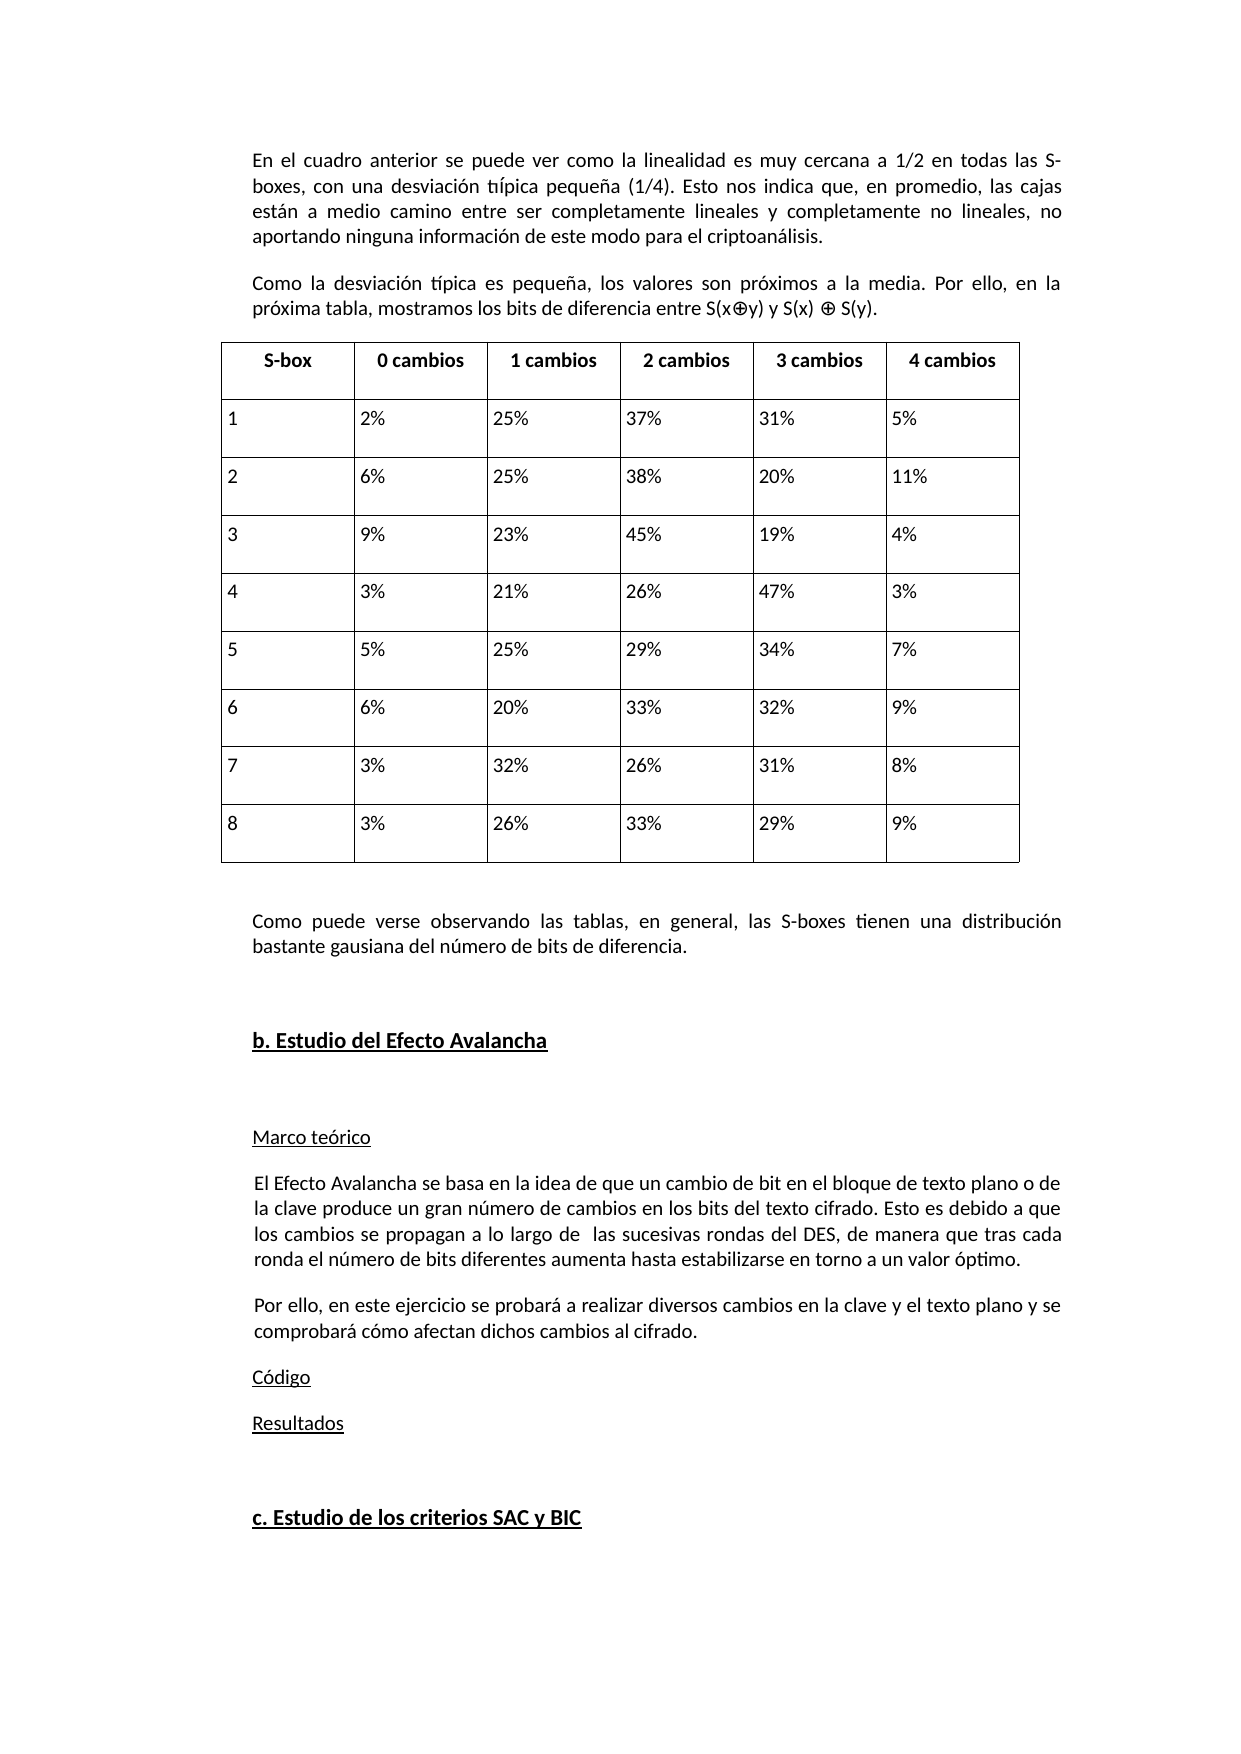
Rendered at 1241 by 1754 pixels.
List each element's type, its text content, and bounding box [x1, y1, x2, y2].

table_cell 2 [222, 458, 354, 515]
table_header 1 cambios [488, 343, 620, 399]
text Marco teórico [177, 1124, 1063, 1149]
table_cell 4% [887, 516, 1019, 573]
table_cell 3 [222, 516, 354, 573]
table_cell 7% [887, 632, 1019, 688]
table_cell 47% [754, 574, 886, 631]
table_cell 33% [621, 805, 753, 862]
table_cell 20% [754, 458, 886, 515]
text Código [252, 1364, 1063, 1390]
table_header 4 cambios [887, 343, 1019, 399]
table_cell 37% [621, 400, 753, 457]
table_cell 25% [488, 458, 620, 515]
table_cell 32% [488, 747, 620, 804]
table_cell 9% [887, 690, 1019, 746]
table_cell 8 [222, 805, 354, 862]
table_cell 26% [621, 574, 753, 631]
table_header 0 cambios [355, 343, 487, 399]
text Resultados [252, 1411, 1063, 1436]
text Como puede verse observando las tablas, en general, las S-boxes tienen una distribución bastante gausiana del número de bits de diferencia. [252, 908, 1063, 959]
text El Efecto Avalancha se basa en la idea de que un cambio de bit en el bloque de texto plano o de la clave produce un gran número de cambios en los bits del texto cifrado. Esto es debido a que los cambios se propagan a lo largo de las sucesivas rondas del DES, de manera que tras cada ronda el número de bits diferentes aumenta hasta estabilizarse en torno a un valor óptimo. [254, 1170, 1063, 1272]
text En el cuadro anterior se puede ver como la linealidad es muy cercana a 1/2 en todas las S-boxes, con una desviación tı́pica pequeña (1/4). Esto nos indica que, en promedio, las cajas están a medio camino entre ser completamente lineales y completamente no lineales, no aportando ninguna información de este modo para el criptoanálisis. [252, 147, 1063, 249]
table_cell 25% [488, 632, 620, 688]
table_cell 5% [887, 400, 1019, 457]
table_cell 25% [488, 400, 620, 457]
text Como la desviación típica es pequeña, los valores son próximos a la media. Por ello, en la próxima tabla, mostramos los bits de diferencia entre S(x⊕y) y S(x) ⊕ S(y). [252, 270, 1063, 321]
table_cell 3% [355, 747, 487, 804]
table_cell 6% [355, 458, 487, 515]
table_cell 45% [621, 516, 753, 573]
table_cell 3% [887, 574, 1019, 631]
table_cell 6% [355, 690, 487, 746]
table_cell 4 [222, 574, 354, 631]
table_cell 26% [621, 747, 753, 804]
table_cell 5 [222, 632, 354, 688]
table_cell 7 [222, 747, 354, 804]
table_cell 6 [222, 690, 354, 746]
text c. Estudio de los criterios SAC y BIC [252, 1503, 1063, 1531]
table_header S-box [222, 343, 354, 399]
table_cell 3% [355, 574, 487, 631]
table_cell 29% [621, 632, 753, 688]
table_cell 29% [754, 805, 886, 862]
table_cell 20% [488, 690, 620, 746]
table_cell 9% [355, 516, 487, 573]
table_cell 23% [488, 516, 620, 573]
table_cell 34% [754, 632, 886, 688]
table_header 3 cambios [754, 343, 886, 399]
table_cell 11% [887, 458, 1019, 515]
table_cell 33% [621, 690, 753, 746]
table_header 2 cambios [621, 343, 753, 399]
table_cell 21% [488, 574, 620, 631]
table_cell 19% [754, 516, 886, 573]
table_cell 26% [488, 805, 620, 862]
table_cell 38% [621, 458, 753, 515]
table_cell 1 [222, 400, 354, 457]
text Por ello, en este ejercicio se probará a realizar diversos cambios en la clave y el texto plano y se comprobará cómo afectan dichos cambios al cifrado. [254, 1293, 1063, 1343]
table_cell 5% [355, 632, 487, 688]
table_cell 31% [754, 400, 886, 457]
table_cell 8% [887, 747, 1019, 804]
table_cell 32% [754, 690, 886, 746]
table_cell 9% [887, 805, 1019, 862]
table_cell 2% [355, 400, 487, 457]
table_cell 31% [754, 747, 886, 804]
text b. Estudio del Efecto Avalancha [252, 1026, 1063, 1054]
table_cell 3% [355, 805, 487, 862]
